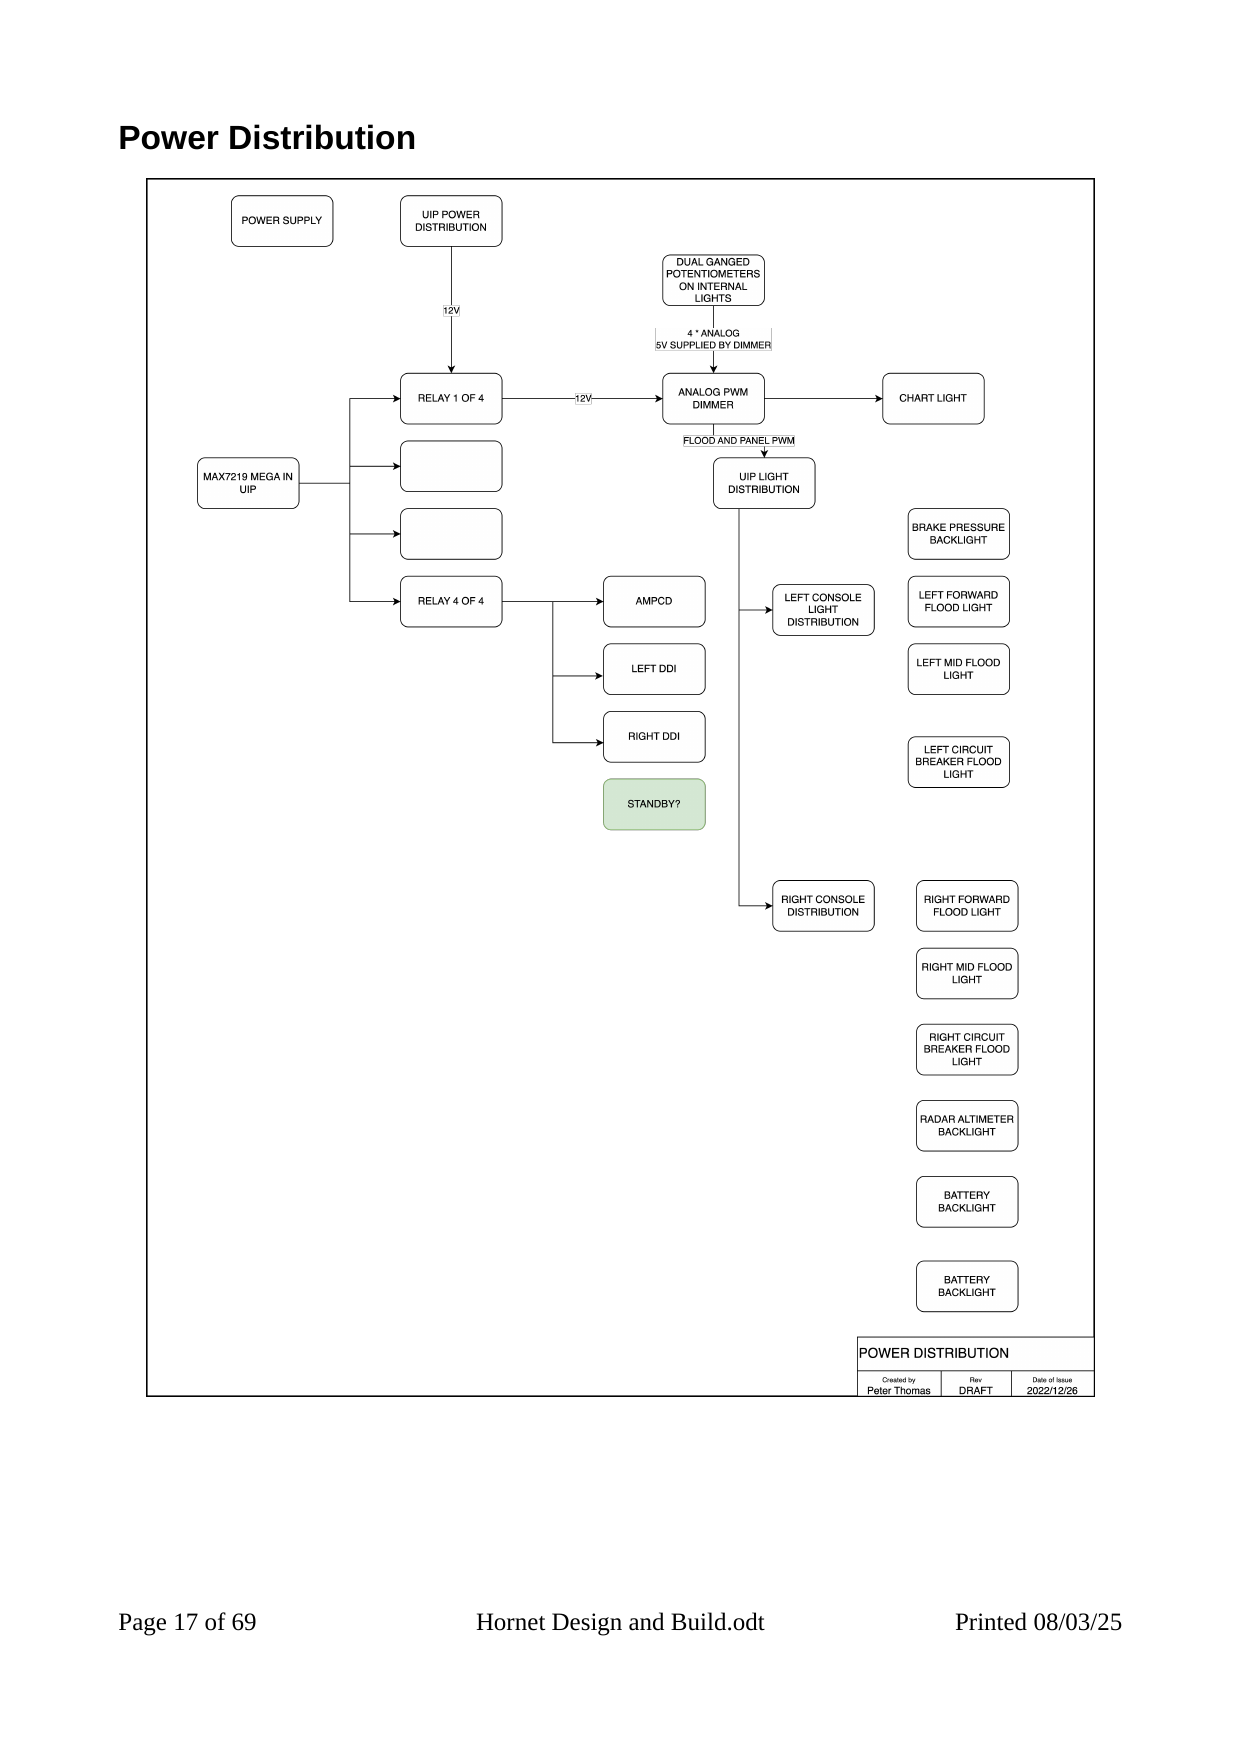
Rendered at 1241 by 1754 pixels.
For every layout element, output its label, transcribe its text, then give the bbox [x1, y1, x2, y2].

picture [137, 169, 1103, 1405]
subtitle Power Distribution [118, 118, 1122, 157]
